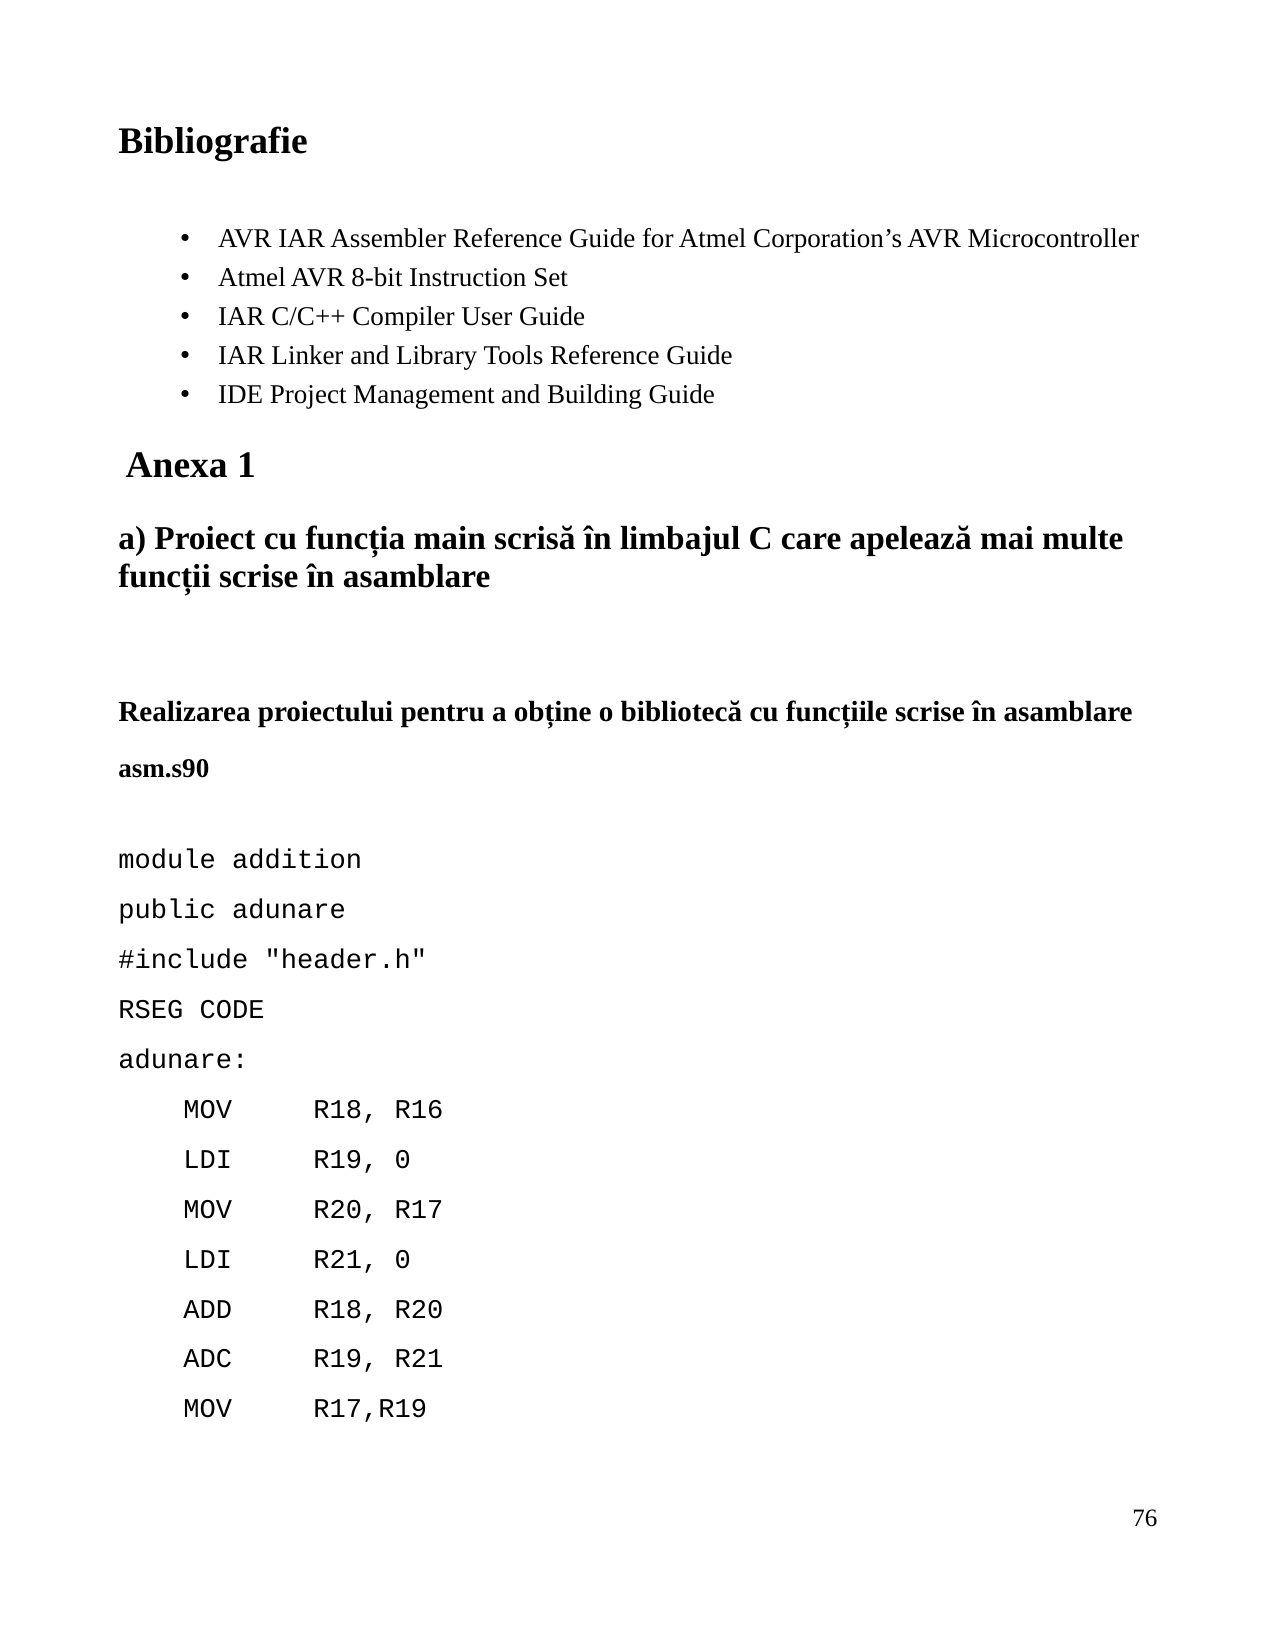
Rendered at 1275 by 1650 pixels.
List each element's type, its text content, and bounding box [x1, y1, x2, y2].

subtitle Realizarea proiectului pentru a obține o bibliotecă cu funcțiile scrise în asamblare [118, 694, 1157, 727]
subtitle Anexa 1 [118, 442, 1157, 485]
subtitle asm.s90 [118, 752, 1157, 783]
text public adunare [118, 896, 1157, 927]
list IAR C/C++ Compiler User Guide [180, 300, 1157, 331]
list IDE Project Management and Building Guide [180, 378, 1157, 409]
text LDI R19, 0 [118, 1146, 1157, 1176]
text ADD R18, R20 [118, 1295, 1157, 1326]
text LDI R21, 0 [118, 1246, 1157, 1276]
text MOV R18, R16 [118, 1096, 1157, 1127]
text MOV R17,R19 [118, 1395, 1157, 1426]
text RSEG CODE [118, 996, 1157, 1027]
text ADC R19, R21 [118, 1345, 1157, 1376]
subtitle a) Proiect cu funcția main scrisă în limbajul C care apelează mai multe funcții scrise în asamblare [118, 518, 1157, 595]
list Atmel AVR 8-bit Instruction Set [180, 261, 1157, 292]
text module addition [118, 846, 1157, 877]
list AVR IAR Assembler Reference Guide for Atmel Corporation’s AVR Microcontroller [180, 222, 1157, 253]
subtitle Bibliografie [118, 118, 1157, 161]
text #include "header.h" [118, 946, 1157, 977]
list IAR Linker and Library Tools Reference Guide [180, 339, 1157, 370]
text adunare: [118, 1046, 1157, 1077]
text MOV R20, R17 [118, 1196, 1157, 1226]
